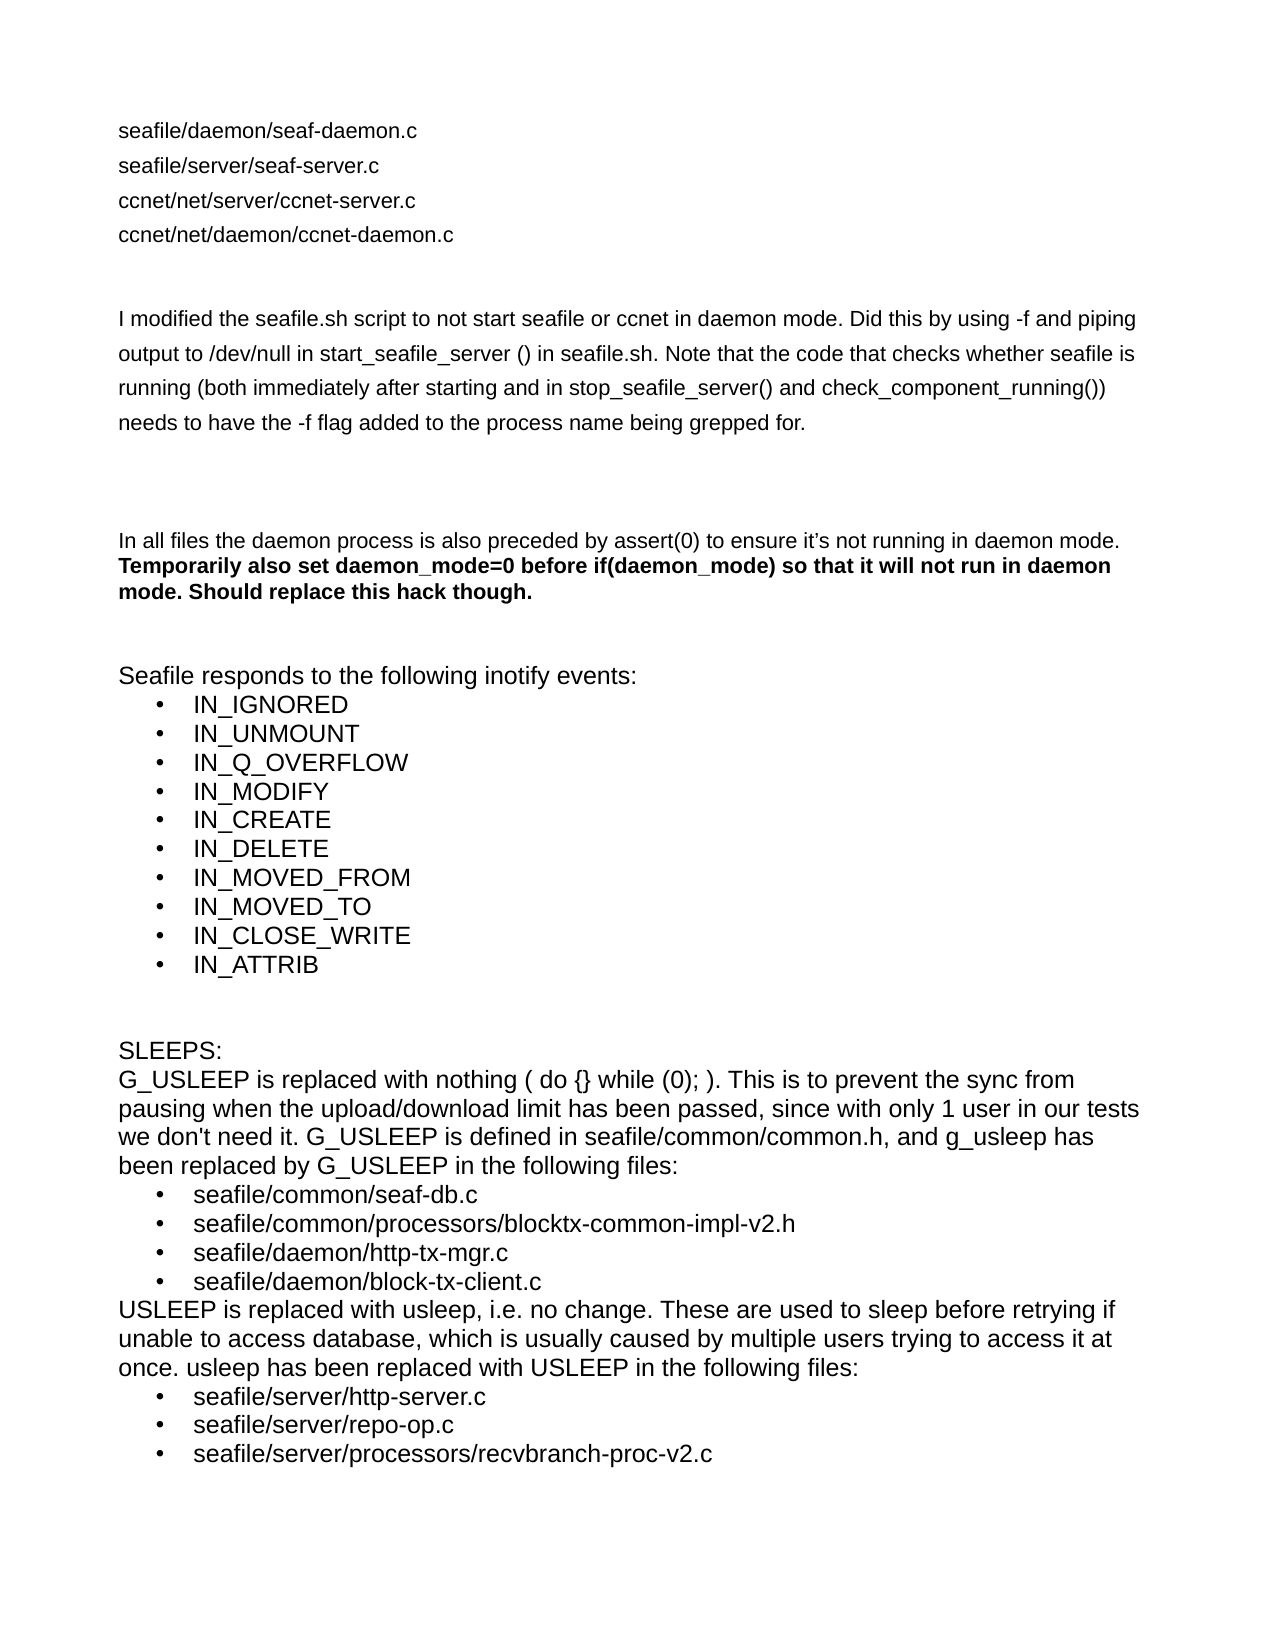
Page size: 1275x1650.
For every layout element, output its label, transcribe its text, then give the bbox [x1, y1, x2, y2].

list IN_ATTRIB [156, 950, 1157, 979]
list seafile/server/repo-op.c [156, 1410, 1157, 1439]
text USLEEP is replaced with usleep, i.e. no change. These are used to sleep before retrying if unable to access database, which is usually caused by multiple users trying to access it at once. usleep has been replaced with USLEEP in the following files: [118, 1295, 1157, 1382]
text I modified the seafile.sh script to not start seafile or ccnet in daemon mode. Did this by using -f and piping output to /dev/null in start_seafile_server () in seafile.sh. Note that the code that checks whether seafile is running (both immediately after starting and in stop_seafile_server() and check_component_running()) needs to have the -f flag added to the process name being grepped for. [118, 306, 1157, 435]
text ccnet/net/server/ccnet-server.c [118, 187, 1157, 213]
text ccnet/net/daemon/ccnet-daemon.c [118, 222, 1157, 247]
list IN_DELETE [156, 834, 1157, 863]
list IN_UNMOUNT [156, 719, 1157, 748]
text In all files the daemon process is also preceded by assert(0) to ensure it’s not running in daemon mode. Temporarily also set daemon_mode=0 before if(daemon_mode) so that it will not run in daemon mode. Should replace this hack though. [118, 528, 1157, 604]
text Seafile responds to the following inotify events: [118, 661, 1157, 690]
list IN_Q_OVERFLOW [156, 748, 1157, 777]
list IN_CREATE [156, 806, 1157, 834]
text G_USLEEP is replaced with nothing ( do {} while (0); ). This is to prevent the sync from pausing when the upload/download limit has been passed, since with only 1 user in our tests we don't need it. G_USLEEP is defined in seafile/common/common.h, and g_usleep has been replaced by G_USLEEP in the following files: [118, 1065, 1157, 1180]
list seafile/server/http-server.c [156, 1382, 1157, 1410]
list seafile/daemon/block-tx-client.c [156, 1266, 1157, 1295]
list IN_MODIFY [156, 777, 1157, 806]
text seafile/server/seaf-server.c [118, 153, 1157, 178]
list seafile/common/seaf-db.c [156, 1180, 1157, 1209]
list IN_IGNORED [156, 690, 1157, 719]
list IN_MOVED_FROM [156, 863, 1157, 892]
list seafile/daemon/http-tx-mgr.c [156, 1238, 1157, 1266]
list IN_MOVED_TO [156, 892, 1157, 921]
list IN_CLOSE_WRITE [156, 921, 1157, 950]
list seafile/common/processors/blocktx-common-impl-v2.h [156, 1209, 1157, 1238]
text seafile/daemon/seaf-daemon.c [118, 118, 1157, 143]
list seafile/server/processors/recvbranch-proc-v2.c [156, 1439, 1157, 1468]
text SLEEPS: [118, 1036, 1157, 1065]
